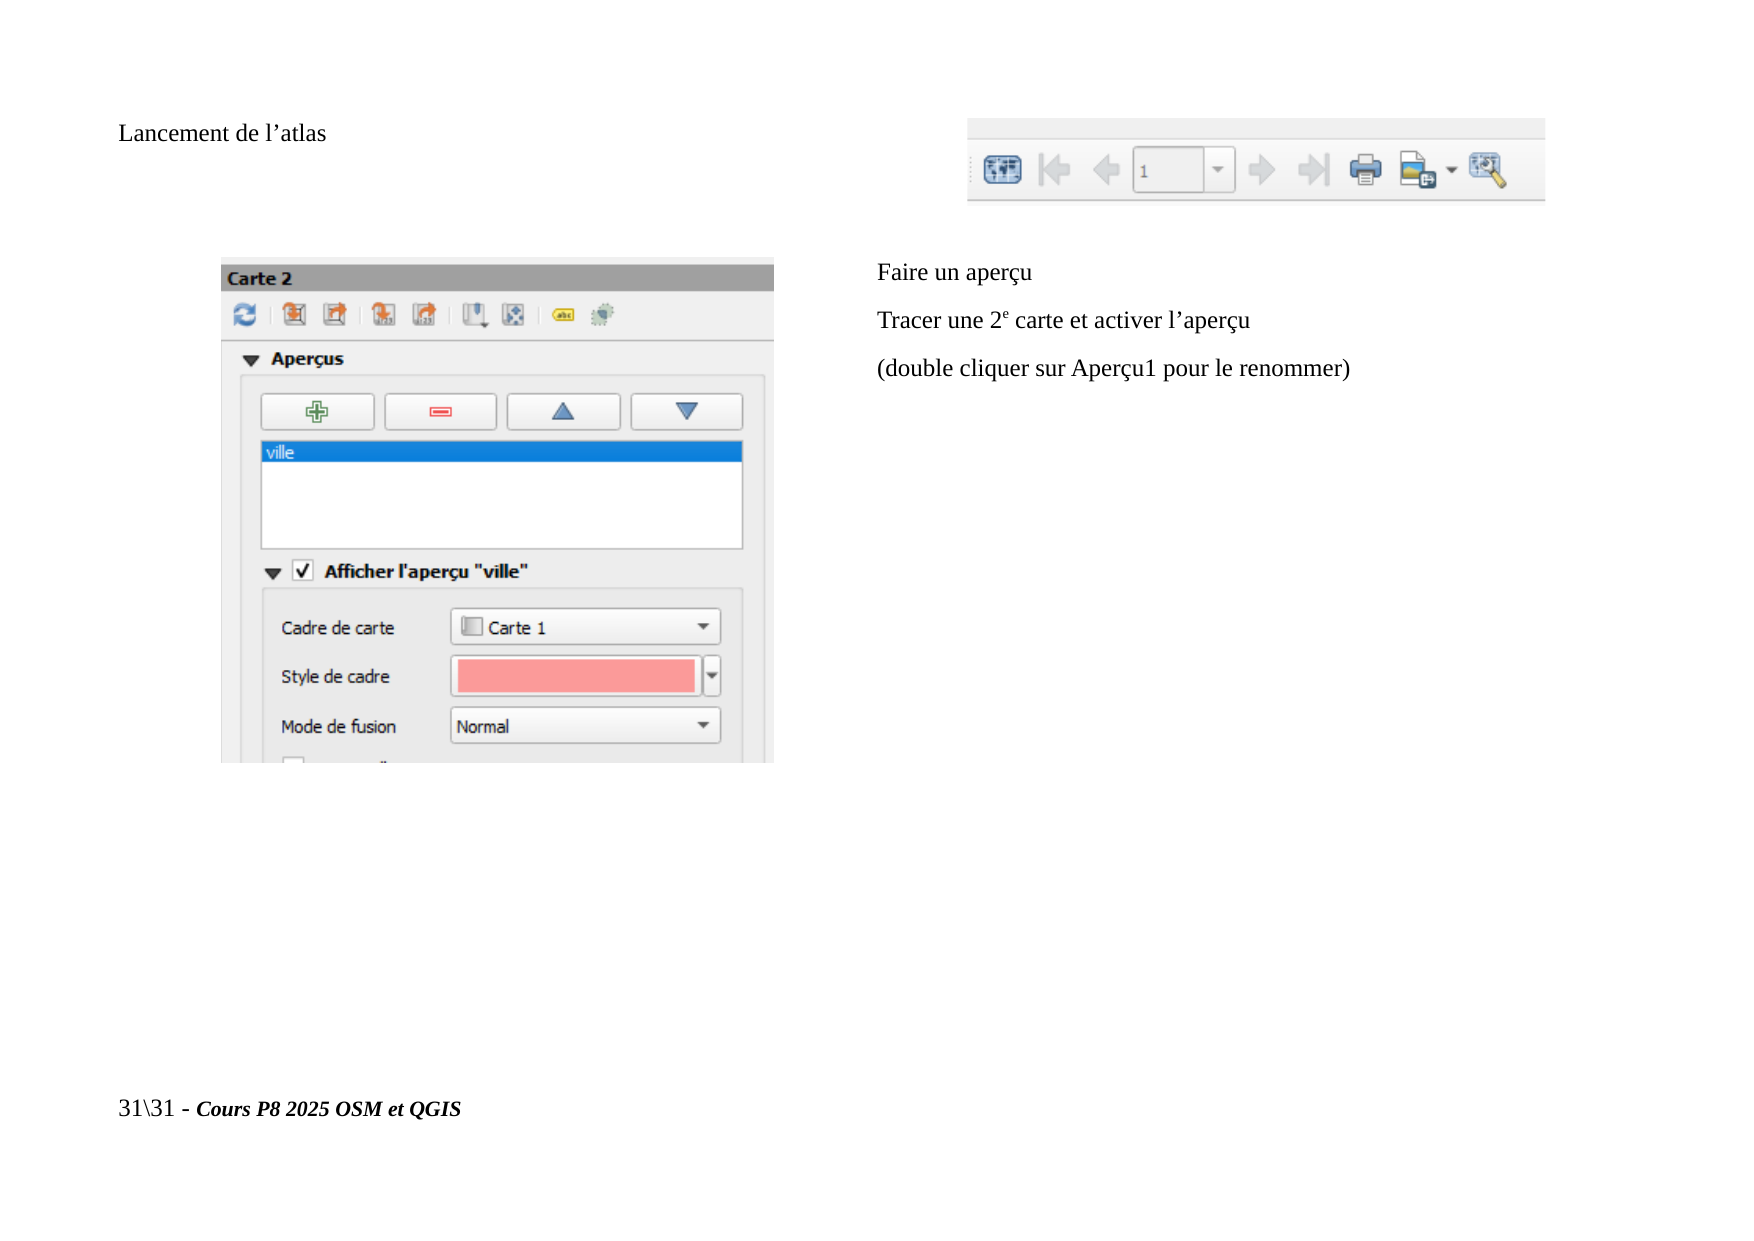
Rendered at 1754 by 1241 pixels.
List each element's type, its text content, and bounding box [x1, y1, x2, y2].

picture [221, 257, 774, 763]
table_cell [118, 258, 877, 791]
picture [967, 118, 1546, 206]
table_cell [877, 118, 1636, 257]
table_cell Lancement de l’atlas [118, 118, 877, 257]
table_cell Faire un aperçu Tracer une 2e carte et activer l’aperçu (double cliquer sur Aperçu1 pour le renommer) [877, 258, 1636, 791]
